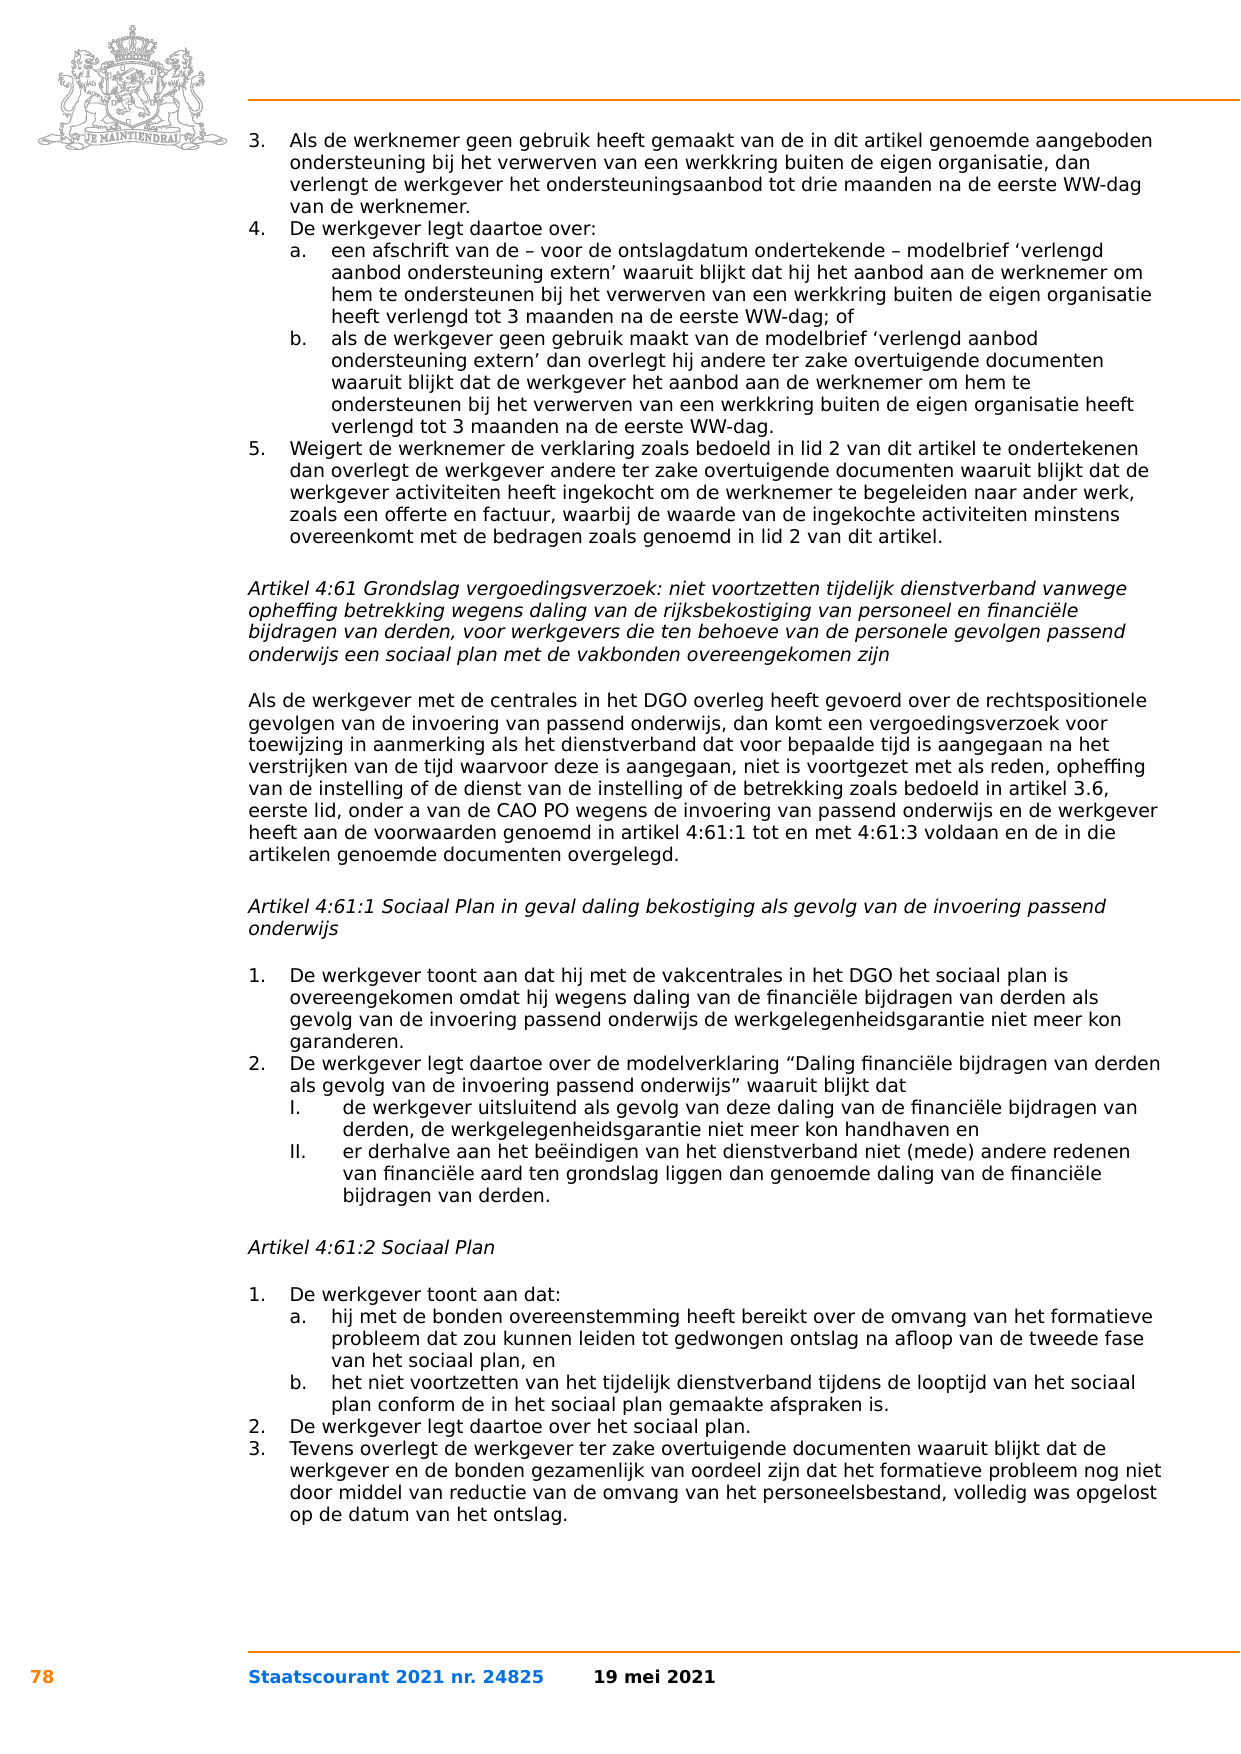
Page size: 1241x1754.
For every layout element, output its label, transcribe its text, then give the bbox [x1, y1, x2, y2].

subtitle Artikel 4:61:2 Sociaal Plan [248, 1237, 1163, 1259]
text Als de werkgever met de centrales in het DGO overleg heeft gevoerd over de rechtspositionele gevolgen van de invoering van passend onderwijs, dan komt een vergoedingsverzoek voor toewijzing in aanmerking als het dienstverband dat voor bepaalde tijd is aangegaan na het verstrijken van de tijd waarvoor deze is aangegaan, niet is voortgezet met als reden, opheffing van de instelling of de dienst van de instelling of de betrekking zoals bedoeld in artikel 3.6, eerste lid, onder a van de CAO PO wegens de invoering van passend onderwijs en de werkgever heeft aan de voorwaarden genoemd in artikel 4:61:1 tot en met 4:61:3 voldaan en de in die artikelen genoemde documenten overgelegd. [248, 690, 1163, 866]
text II. er derhalve aan het beëindigen van het dienstverband niet (mede) andere redenen van financiële aard ten grondslag liggen dan genoemde daling van de financiële bijdragen van derden. [289, 1141, 1163, 1207]
text a. hij met de bonden overeenstemming heeft bereikt over de omvang van het formatieve probleem dat zou kunnen leiden tot gedwongen ontslag na afloop van de tweede fase van het sociaal plan, en [289, 1306, 1163, 1372]
text 2. De werkgever legt daartoe over het sociaal plan. [248, 1416, 1163, 1438]
subtitle Artikel 4:61 Grondslag vergoedingsverzoek: niet voortzetten tijdelijk dienstverband vanwege opheffing betrekking wegens daling van de rijksbekostiging van personeel en financiële bijdragen van derden, voor werkgevers die ten behoeve van de personele gevolgen passend onderwijs een sociaal plan met de vakbonden overeengekomen zijn [248, 577, 1163, 665]
text 4. De werkgever legt daartoe over: [248, 218, 1163, 240]
text I. de werkgever uitsluitend als gevolg van deze daling van de financiële bijdragen van derden, de werkgelegenheidsgarantie niet meer kon handhaven en [289, 1097, 1163, 1141]
picture [38, 25, 227, 150]
text 1. De werkgever toont aan dat hij met de vakcentrales in het DGO het sociaal plan is overeengekomen omdat hij wegens daling van de financiële bijdragen van derden als gevolg van de invoering passend onderwijs de werkgelegenheidsgarantie niet meer kon garanderen. [248, 965, 1163, 1053]
text 1. De werkgever toont aan dat: [248, 1284, 1163, 1306]
text a. een afschrift van de – voor de ontslagdatum ondertekende – modelbrief ‘verlengd aanbod ondersteuning extern’ waaruit blijkt dat hij het aanbod aan de werknemer om hem te ondersteunen bij het verwerven van een werkkring buiten de eigen organisatie heeft verlengd tot 3 maanden na de eerste WW-dag; of [289, 240, 1163, 328]
text b. het niet voortzetten van het tijdelijk dienstverband tijdens de looptijd van het sociaal plan conform de in het sociaal plan gemaakte afspraken is. [289, 1372, 1163, 1416]
text b. als de werkgever geen gebruik maakt van de modelbrief ‘verlengd aanbod ondersteuning extern’ dan overlegt hij andere ter zake overtuigende documenten waaruit blijkt dat de werkgever het aanbod aan de werknemer om hem te ondersteunen bij het verwerven van een werkkring buiten de eigen organisatie heeft verlengd tot 3 maanden na de eerste WW-dag. [289, 328, 1163, 438]
text 5. Weigert de werknemer de verklaring zoals bedoeld in lid 2 van dit artikel te ondertekenen dan overlegt de werkgever andere ter zake overtuigende documenten waaruit blijkt dat de werkgever activiteiten heeft ingekocht om de werknemer te begeleiden naar ander werk, zoals een offerte en factuur, waarbij de waarde van de ingekochte activiteiten minstens overeenkomt met de bedragen zoals genoemd in lid 2 van dit artikel. [248, 438, 1163, 547]
subtitle Artikel 4:61:1 Sociaal Plan in geval daling bekostiging als gevolg van de invoering passend onderwijs [248, 896, 1163, 940]
text 2. De werkgever legt daartoe over de modelverklaring “Daling financiële bijdragen van derden als gevolg van de invoering passend onderwijs” waaruit blijkt dat [248, 1053, 1163, 1097]
text 3. Tevens overlegt de werkgever ter zake overtuigende documenten waaruit blijkt dat de werkgever en de bonden gezamenlijk van oordeel zijn dat het formatieve probleem nog niet door middel van reductie van de omvang van het personeelsbestand, volledig was opgelost op de datum van het ontslag. [248, 1438, 1163, 1526]
text 3. Als de werknemer geen gebruik heeft gemaakt van de in dit artikel genoemde aangeboden ondersteuning bij het verwerven van een werkkring buiten de eigen organisatie, dan verlengt de werkgever het ondersteuningsaanbod tot drie maanden na de eerste WW-dag van de werknemer. [248, 130, 1163, 218]
